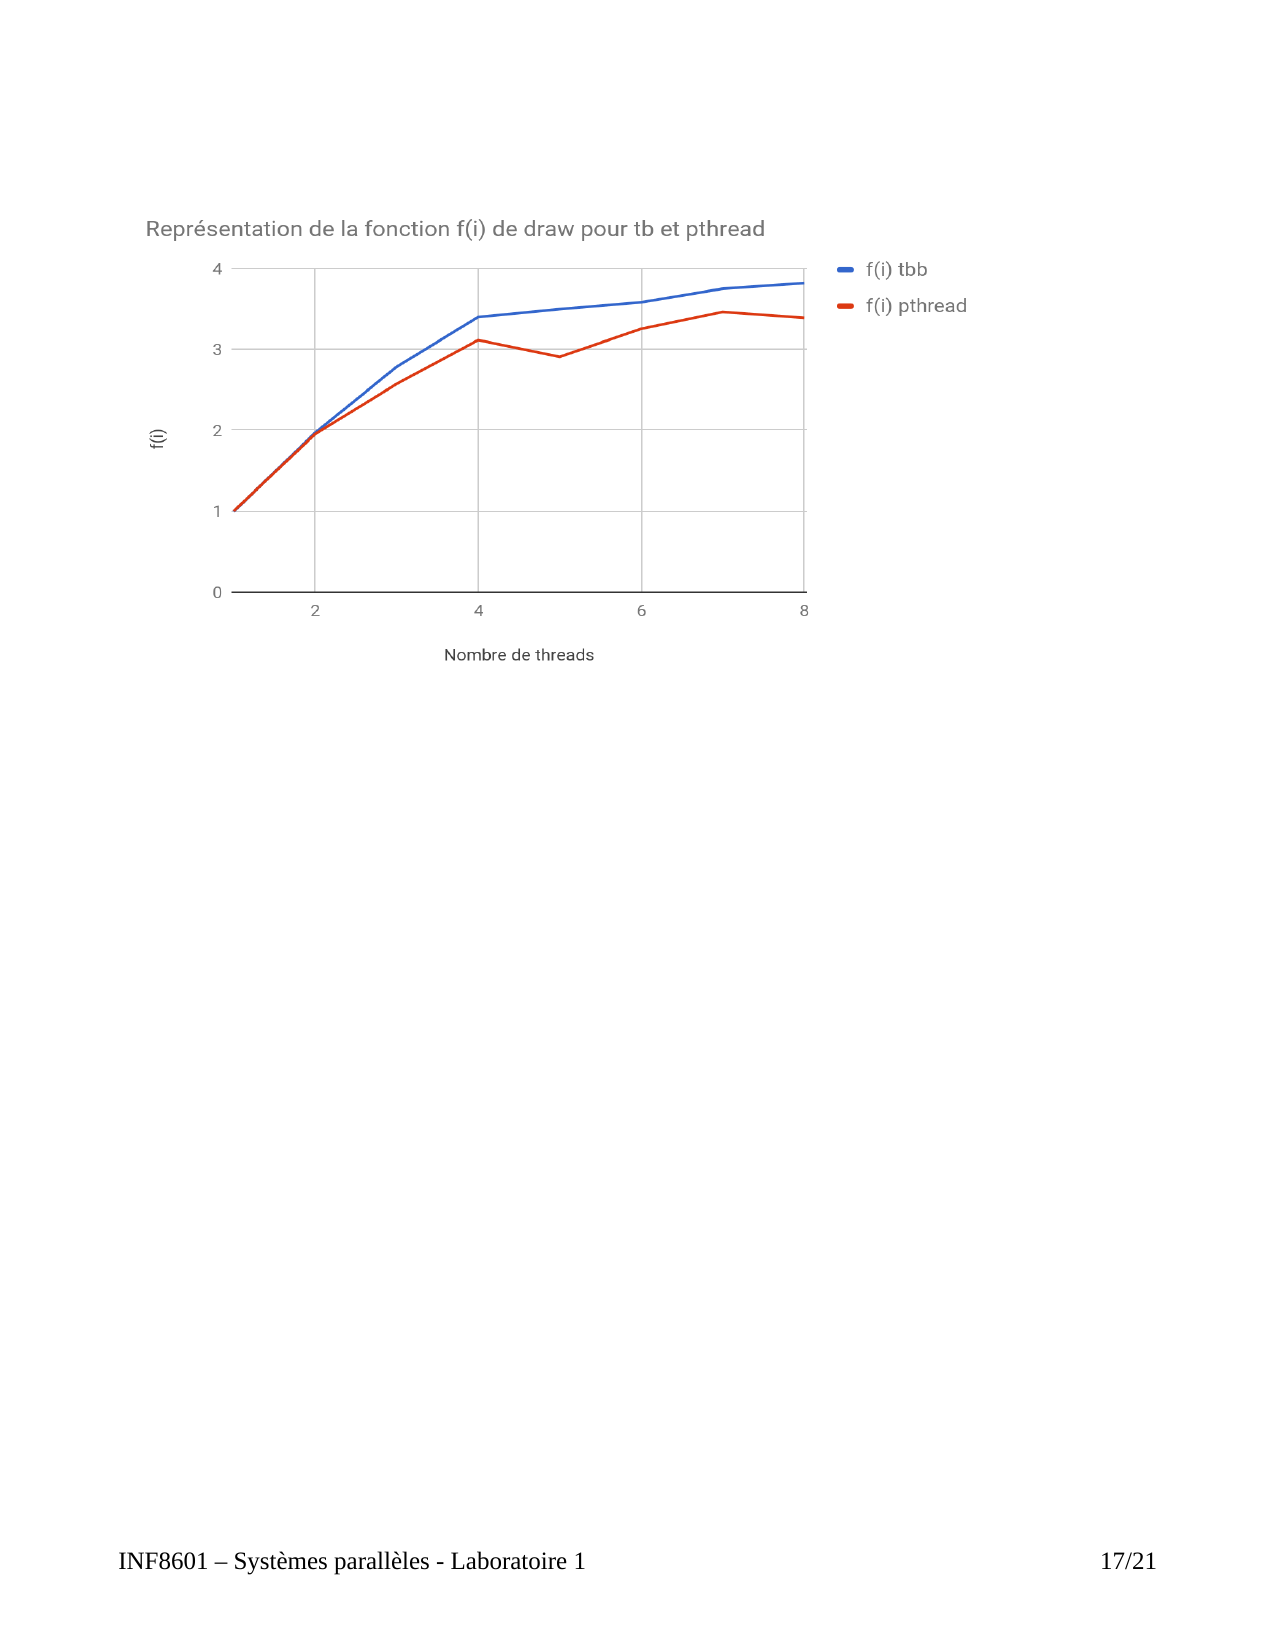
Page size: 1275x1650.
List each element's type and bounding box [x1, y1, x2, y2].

table_cell [107, 177, 996, 1440]
table_cell [1070, 177, 1146, 1440]
table_cell [996, 177, 1070, 1440]
picture [118, 191, 994, 689]
